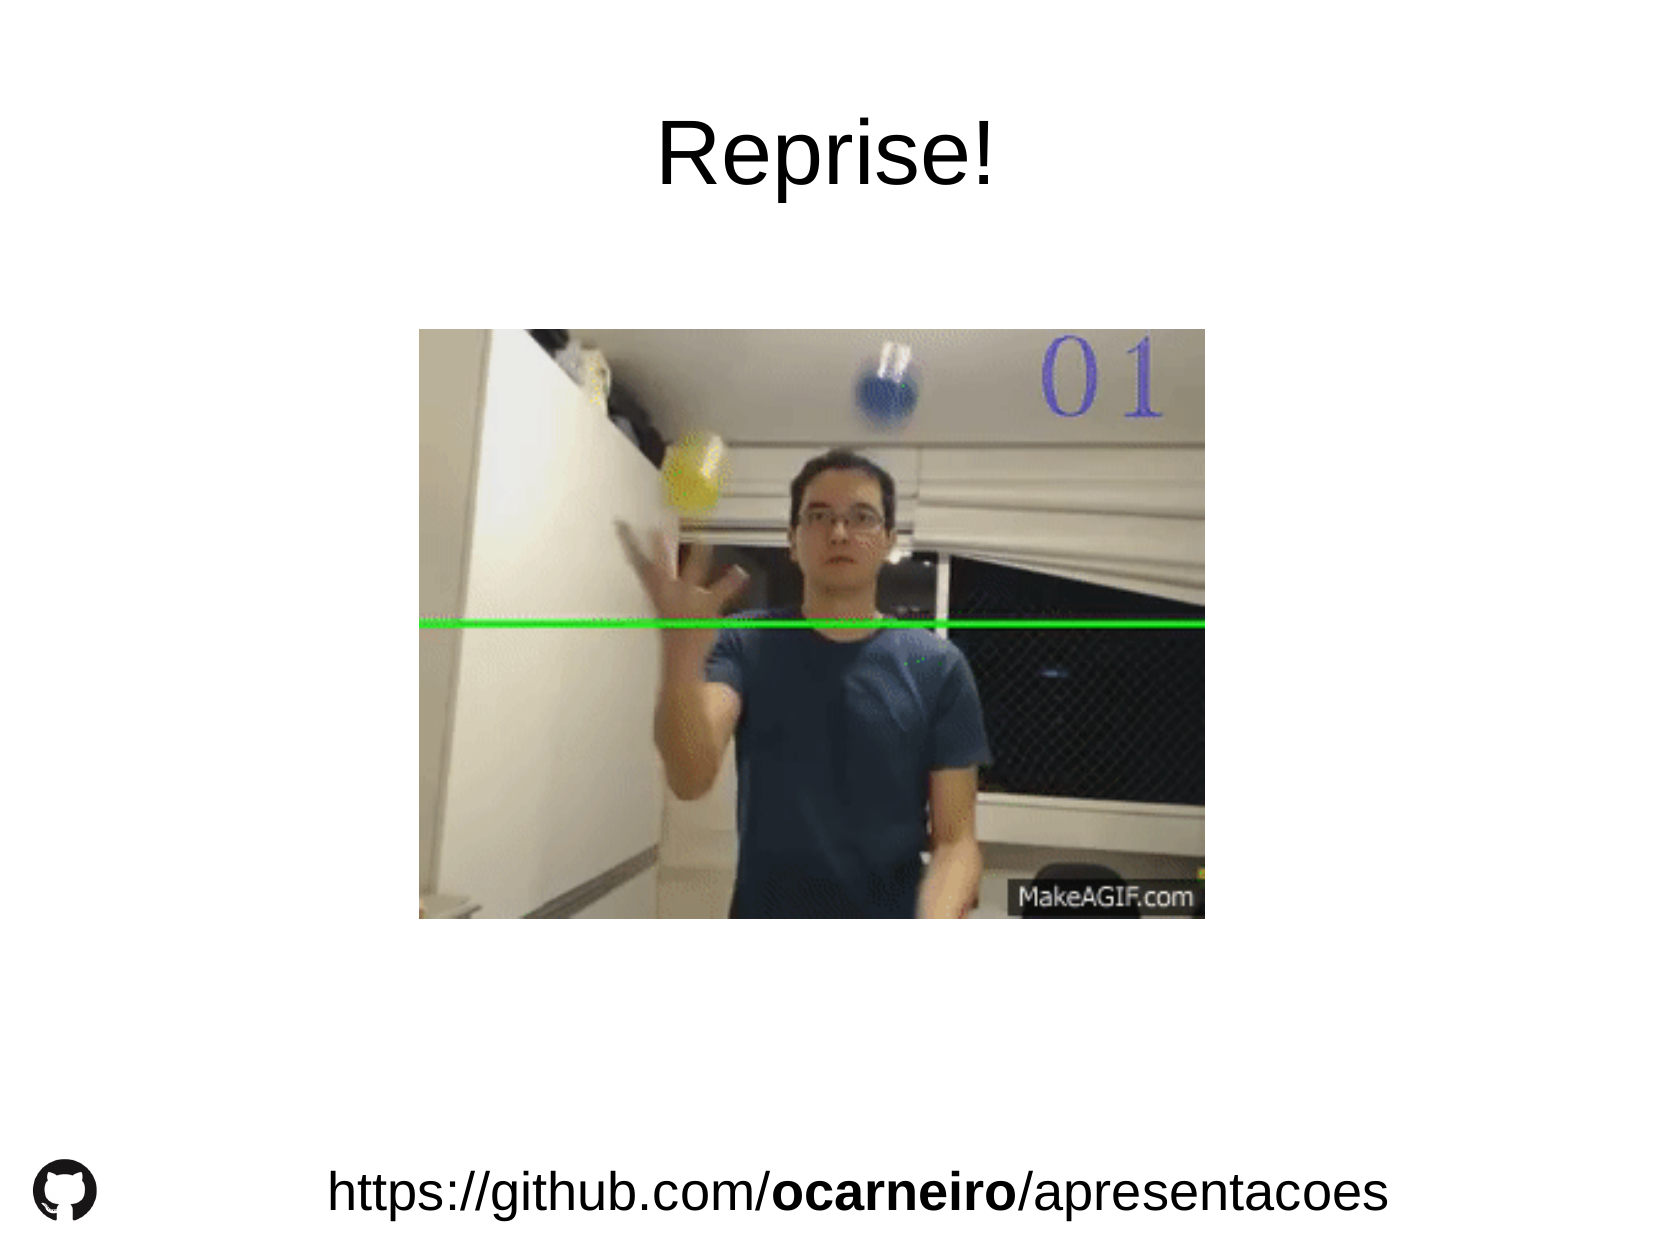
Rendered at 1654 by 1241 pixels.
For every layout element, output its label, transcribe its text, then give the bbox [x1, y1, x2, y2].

picture [419, 329, 1205, 919]
text_box https://github.com/ocarneiro/apresentacoes [106, 1153, 1612, 1241]
title Reprise! [82, 49, 1571, 257]
picture [29, 1157, 99, 1223]
